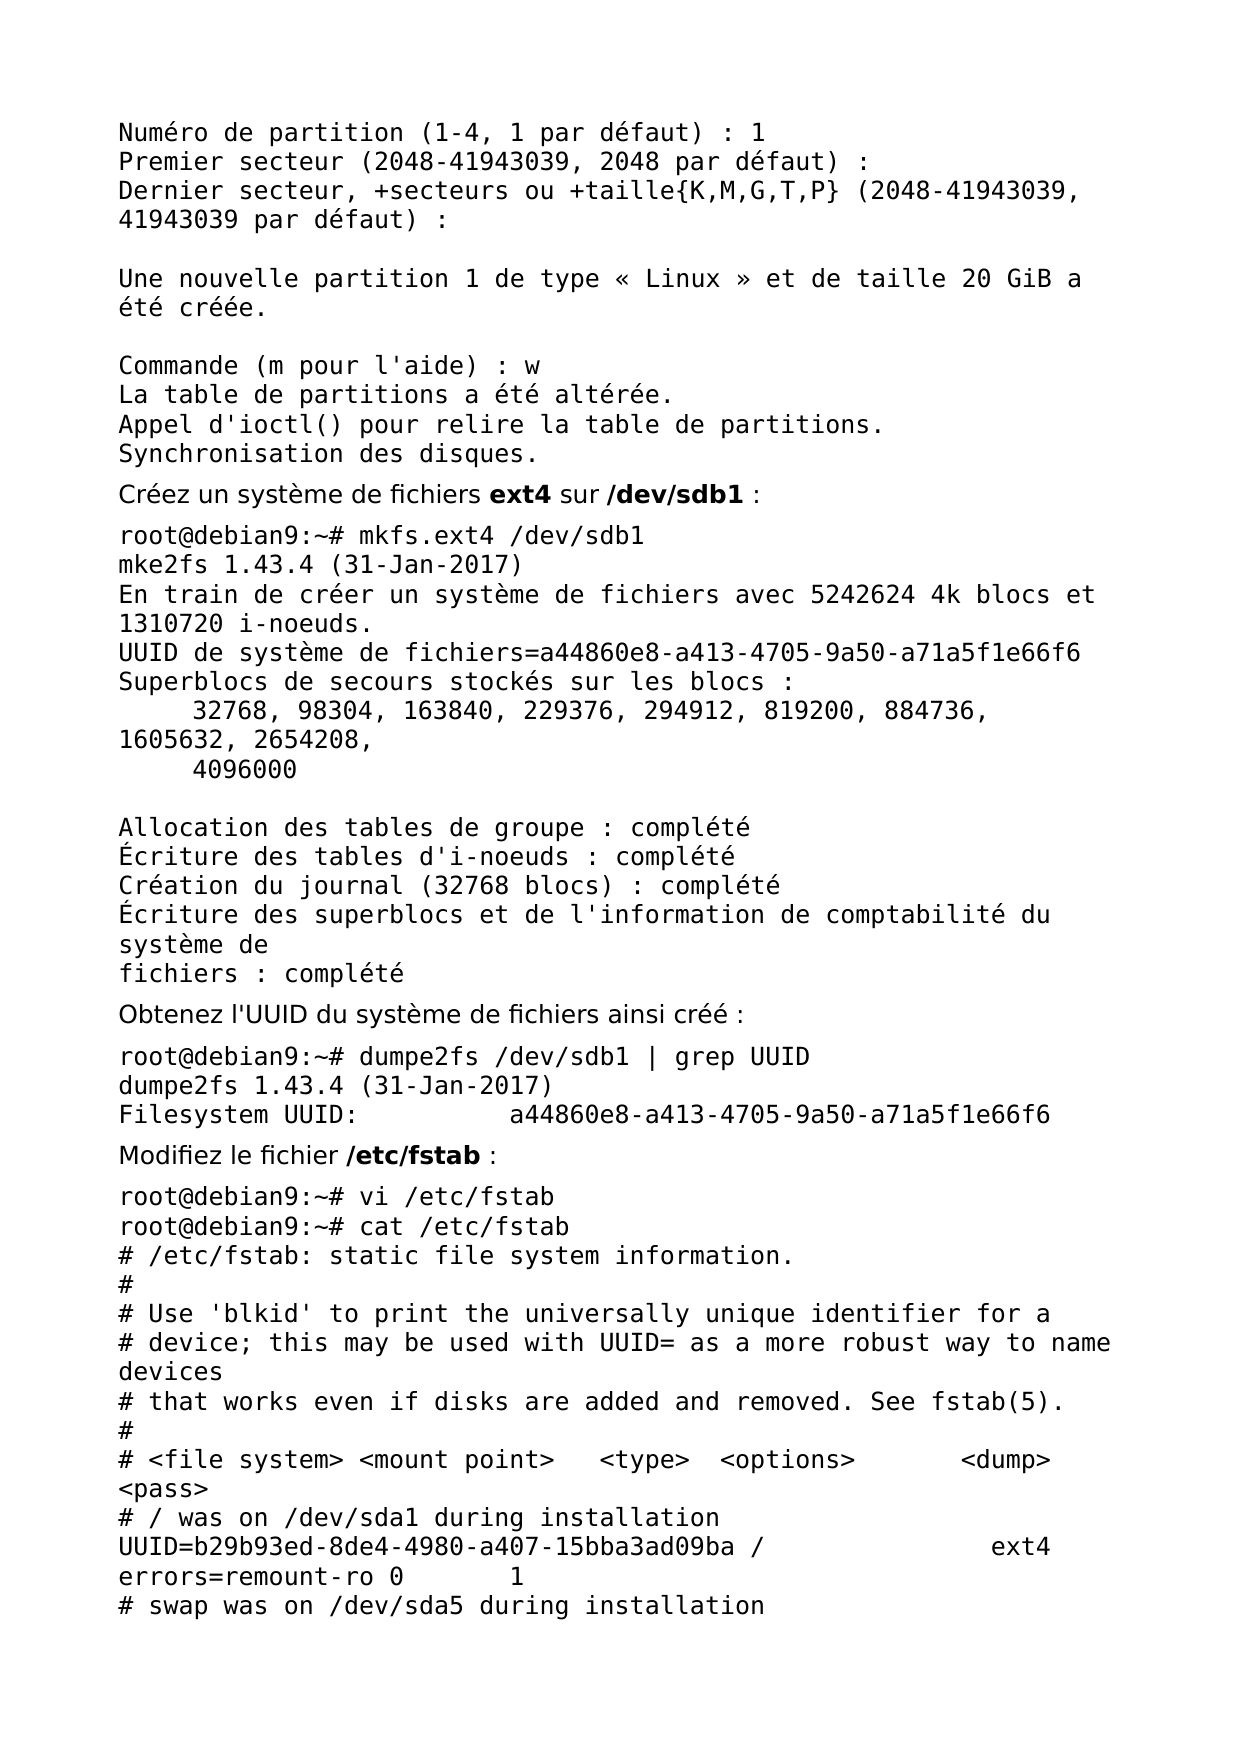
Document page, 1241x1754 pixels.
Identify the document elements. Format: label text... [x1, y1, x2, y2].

text root@debian9:~# vi /etc/fstab root@debian9:~# cat /etc/fstab # /etc/fstab: static file system information. # # Use 'blkid' to print the universally unique identifier for a # device; this may be used with UUID= as a more robust way to name devices # that works even if disks are added and removed. See fstab(5). # # <file system> <mount point> <type> <options> <dump> <pass> # / was on /dev/sda1 during installation UUID=b29b93ed-8de4-4980-a407-15bba3ad09ba / ext4 errors=remount-ro 0 1 # swap was on /dev/sda5 during installation [118, 1183, 1122, 1620]
text Créez un système de fichiers ext4 sur /dev/sdb1 : [118, 480, 1122, 509]
text root@debian9:~# dumpe2fs /dev/sdb1 | grep UUID dumpe2fs 1.43.4 (31-Jan-2017) Filesystem UUID: a44860e8-a413-4705-9a50-a71a5f1e66f6 [118, 1042, 1122, 1129]
text Obtenez l'UUID du système de fichiers ainsi créé : [118, 1000, 1122, 1029]
text root@debian9:~# mkfs.ext4 /dev/sdb1 mke2fs 1.43.4 (31-Jan-2017) En train de créer un système de fichiers avec 5242624 4k blocs et 1310720 i-noeuds. UUID de système de fichiers=a44860e8-a413-4705-9a50-a71a5f1e66f6 Superblocs de secours stockés sur les blocs : 32768, 98304, 163840, 229376, 294912, 819200, 884736, 1605632, 2654208, 4096000 Allocation des tables de groupe : complété Écriture des tables d'i-noeuds : complété Création du journal (32768 blocs) : complété Écriture des superblocs et de l'information de comptabilité du système de fichiers : complété [118, 522, 1122, 988]
text Numéro de partition (1-4, 1 par défaut) : 1 Premier secteur (2048-41943039, 2048 par défaut) : Dernier secteur, +secteurs ou +taille{K,M,G,T,P} (2048-41943039, 41943039 par défaut) : Une nouvelle partition 1 de type « Linux » et de taille 20 GiB a été créée. Commande (m pour l'aide) : w La table de partitions a été altérée. Appel d'ioctl() pour relire la table de partitions. Synchronisation des disques. [118, 118, 1122, 468]
text Modifiez le fichier /etc/fstab : [118, 1141, 1122, 1170]
